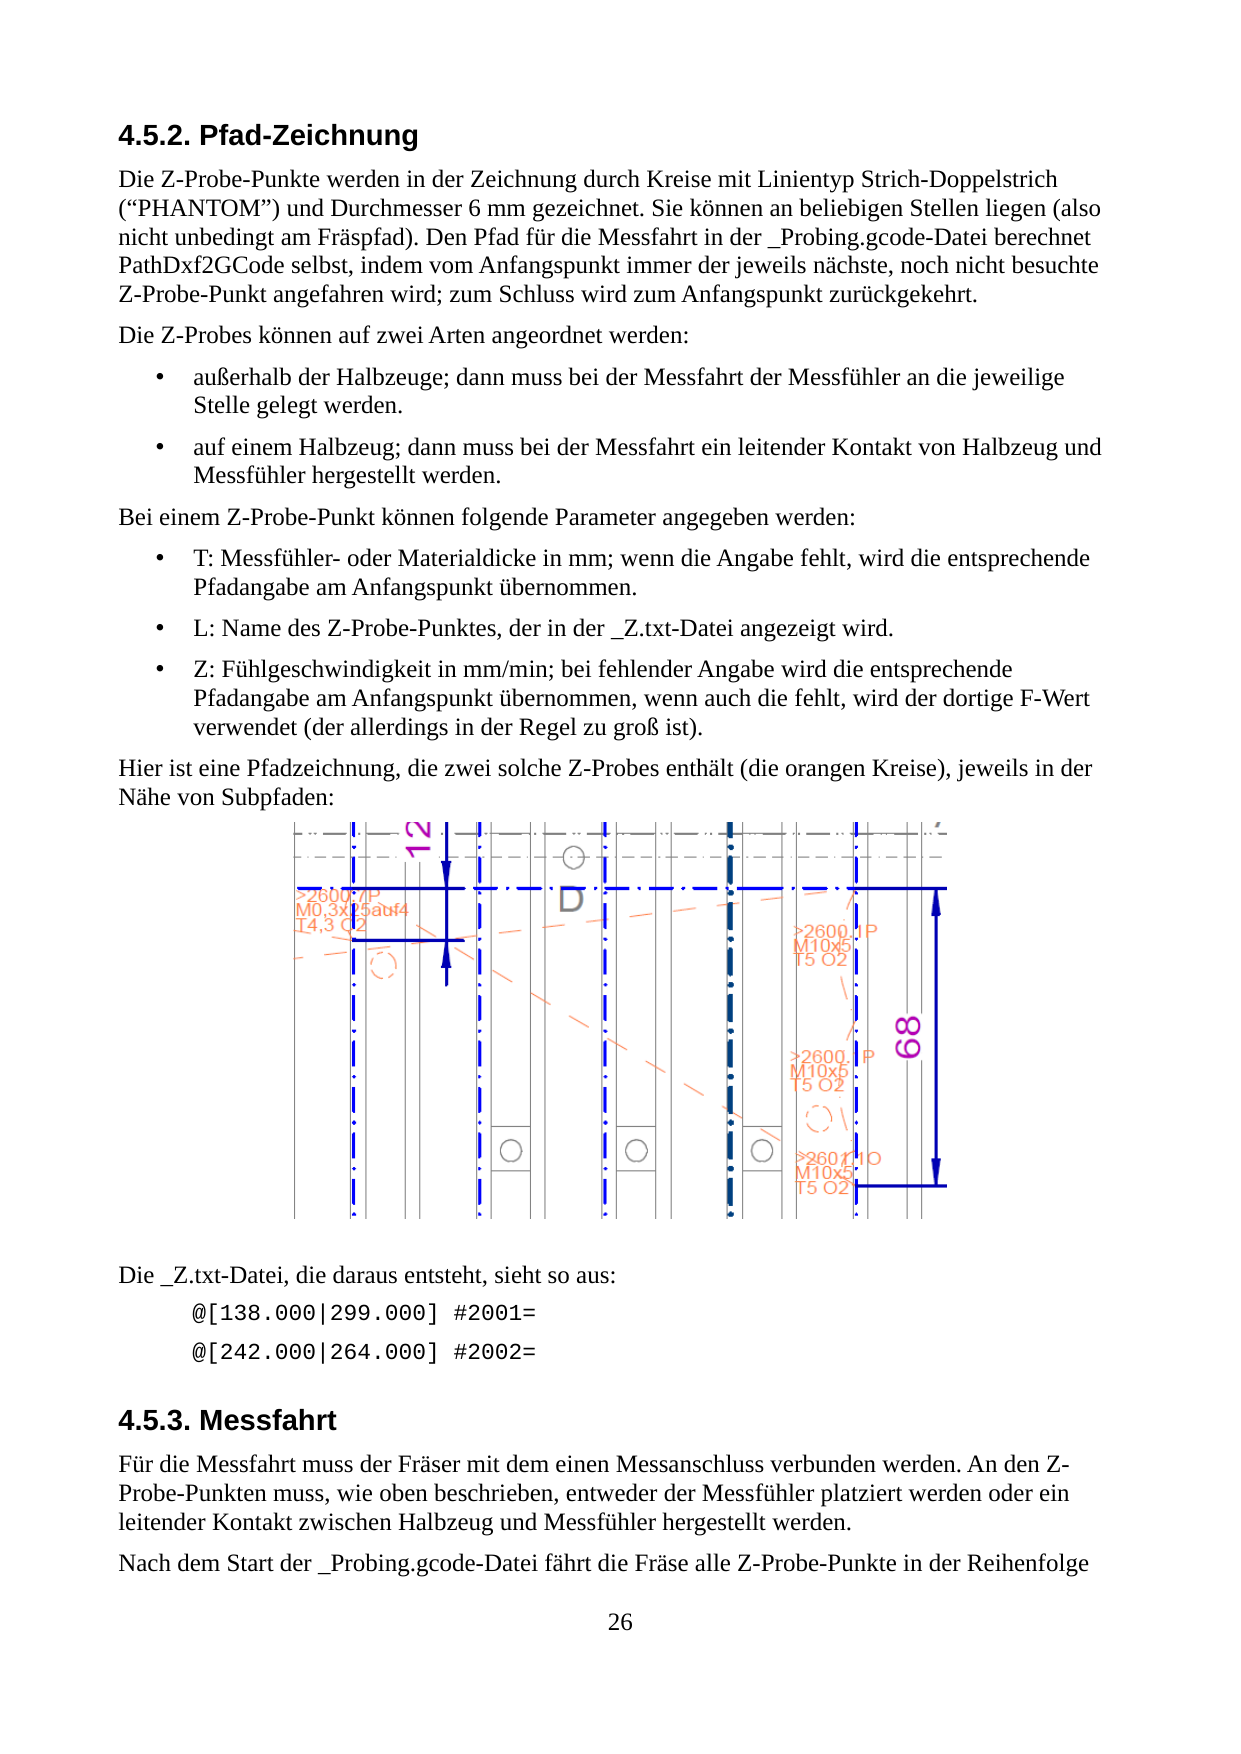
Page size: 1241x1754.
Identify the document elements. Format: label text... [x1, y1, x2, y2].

text Die Z-Probe-Punkte werden in der Zeichnung durch Kreise mit Linientyp Strich-Doppelstrich (“PHANTOM”) und Durchmesser 6 mm gezeichnet. Sie können an beliebigen Stellen liegen (also nicht unbedingt am Fräspfad). Den Pfad für die Messfahrt in der _Probing.gcode-Datei berechnet PathDxf2GCode selbst, indem vom Anfangspunkt immer der jeweils nächste, noch nicht besuchte Z-Probe-Punkt angefahren wird; zum Schluss wird zum Anfangspunkt zurückgekehrt. [118, 164, 1122, 308]
text Für die Messfahrt muss der Fräser mit dem einen Messanschluss verbunden werden. An den Z-Probe-Punkten muss, wie oben beschrieben, entweder der Messfühler platziert werden oder ein leitender Kontakt zwischen Halbzeug und Messfühler hergestellt werden. [118, 1449, 1122, 1536]
list auf einem Halbzeug; dann muss bei der Messfahrt ein leitender Kontakt von Halbzeug und Messfühler hergestellt werden. [156, 432, 1122, 489]
text Die Z-Probes können auf zwei Arten angeordnet werden: [118, 320, 1122, 349]
list L: Name des Z-Probe-Punktes, der in der _Z.txt-Datei angezeigt wird. [156, 613, 1122, 642]
list Z: Fühlgeschwindigkeit in mm/min; bei fehlender Angabe wird die entsprechende Pfadangabe am Anfangspunkt übernommen, wenn auch die fehlt, wird der dortige F-Wert verwendet (der allerdings in der Regel zu groß ist). [156, 654, 1122, 740]
text Hier ist eine Pfadzeichnung, die zwei solche Z-Probes enthält (die orangen Kreise), jeweils in der Nähe von Subpfaden: [118, 753, 1122, 810]
subtitle 4.5.3. Messfahrt [118, 1403, 1122, 1437]
text @[138.000|299.000] #2001= [192, 1302, 1122, 1327]
list außerhalb der Halbzeuge; dann muss bei der Messfahrt der Messfühler an die jeweilige Stelle gelegt werden. [156, 362, 1122, 419]
text Bei einem Z-Probe-Punkt können folgende Parameter angegeben werden: [118, 502, 1122, 530]
text Nach dem Start der _Probing.gcode-Datei fährt die Fräse alle Z-Probe-Punkte in der Reihenfolge [118, 1548, 1122, 1577]
text Die _Z.txt-Datei, die daraus entsteht, sieht so aus: [118, 1260, 1122, 1289]
text @[242.000|264.000] #2002= [192, 1340, 1122, 1366]
subtitle 4.5.2. Pfad-Zeichnung [118, 118, 1122, 152]
picture [293, 822, 947, 1219]
list T: Messfühler- oder Materialdicke in mm; wenn die Angabe fehlt, wird die entsprechende Pfadangabe am Anfangspunkt übernommen. [156, 543, 1122, 600]
